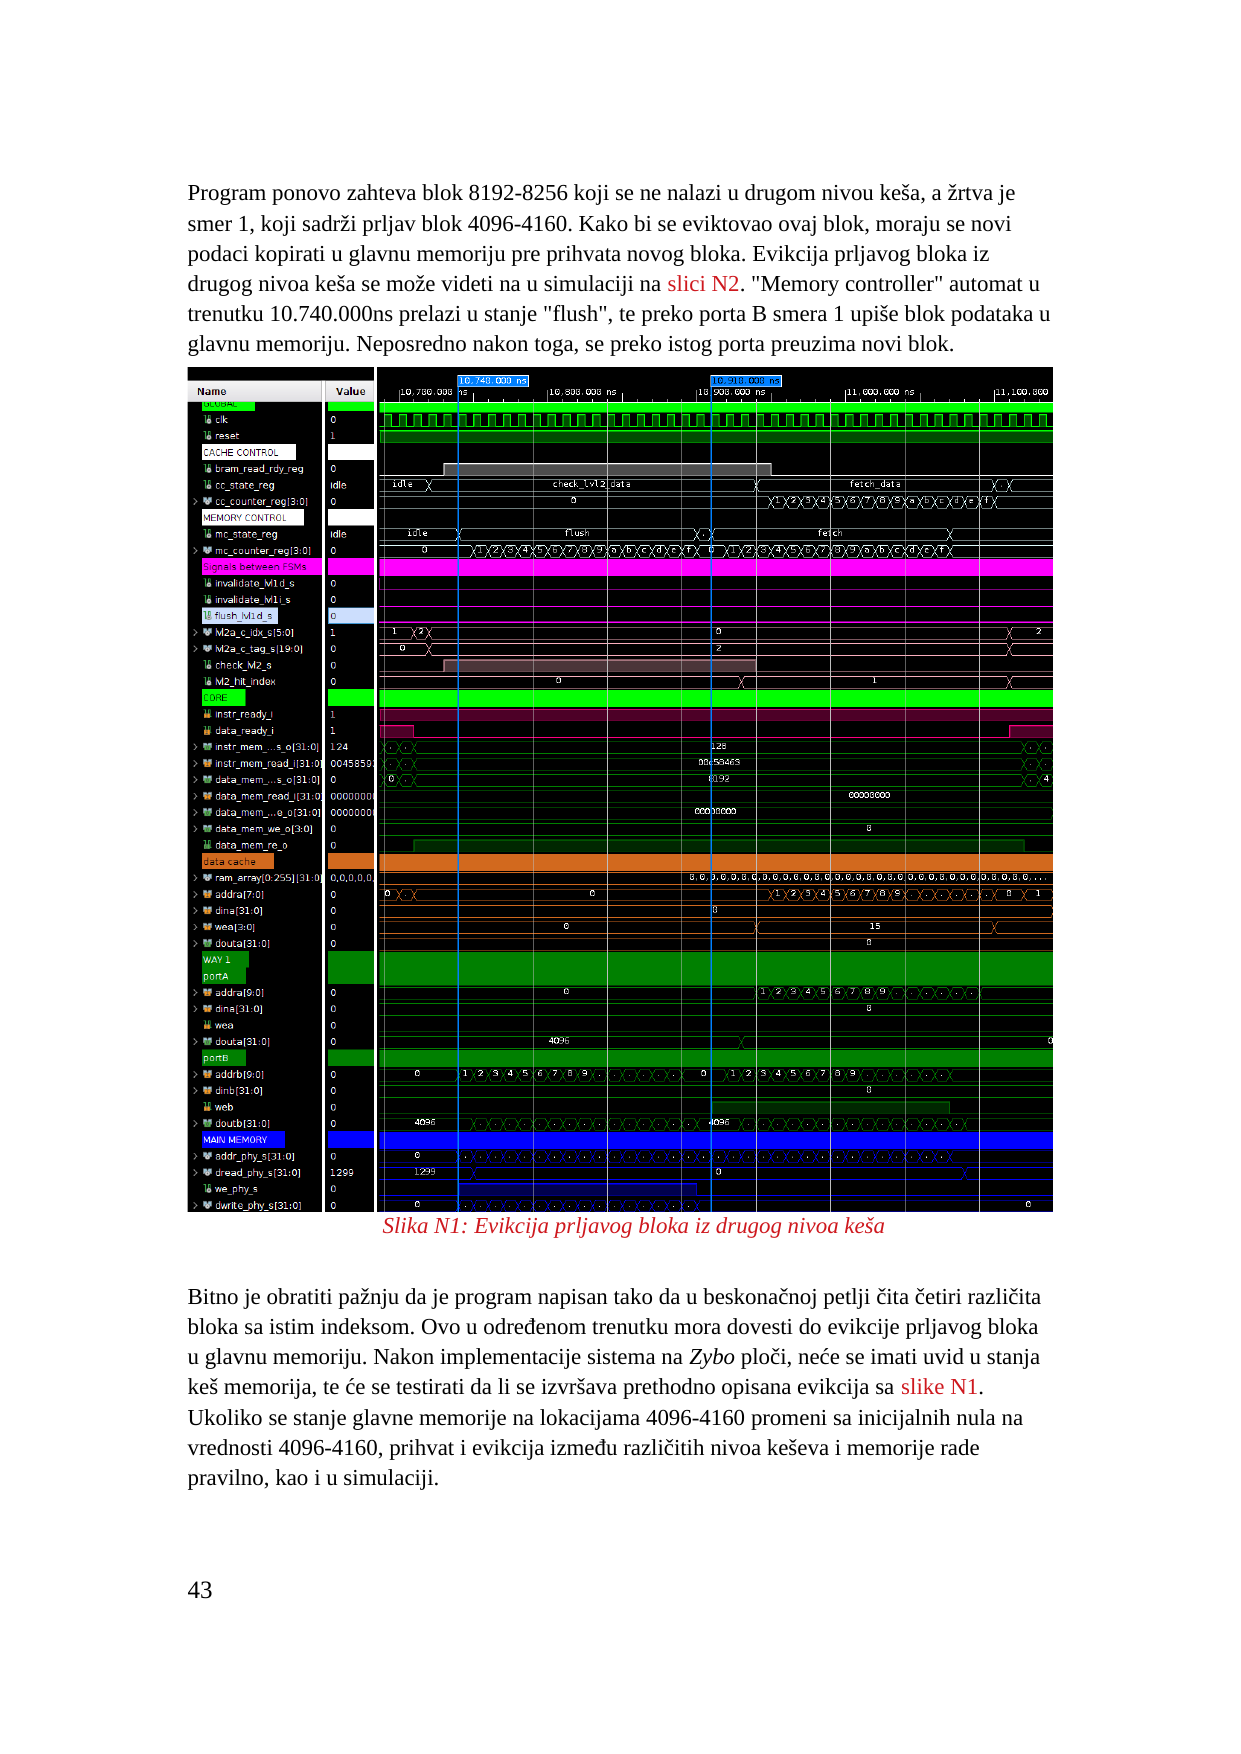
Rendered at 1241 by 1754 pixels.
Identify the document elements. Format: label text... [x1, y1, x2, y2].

text Program ponovo zahteva blok 8192-8256 koji se ne nalazi u drugom nivou keša, a žrtva je smer 1, koji sadrži prljav blok 4096-4160. Kako bi se eviktovao ovaj blok, moraju se novi podaci kopirati u glavnu memoriju pre prihvata novog bloka. Evikcija prljavog bloka iz drugog nivoa keša se može videti na u simulaciji na slici N2. "Memory controller" automat u trenutku 10.740.000ns prelazi u stanje "flush", te preko porta B smera 1 upiše blok podataka u glavnu memoriju. Neposredno nakon toga, se preko istog porta preuzima novi blok. [187, 179, 1053, 357]
text Bitno je obratiti pažnju da je program napisan tako da u beskonačnoj petlji čita četiri različita bloka sa istim indeksom. Ovo u određenom trenutku mora dovesti do evikcije prljavog bloka u glavnu memoriju. Nakon implementacije sistema na Zybo ploči, neće se imati uvid u stanja keš memorija, te će se testirati da li se izvršava prethodno opisana evikcija sa slike N1. Ukoliko se stanje glavne memorije na lokacijama 4096-4160 promeni sa inicijalnih nula na vrednosti 4096-4160, prihvat i evikcija između različitih nivoa keševa i memorije rade pravilno, kao i u simulaciji. [187, 1283, 1053, 1490]
text Slika N1: Evikcija prljavog bloka iz drugog nivoa keša [217, 1212, 1053, 1238]
picture [187, 367, 1053, 1212]
